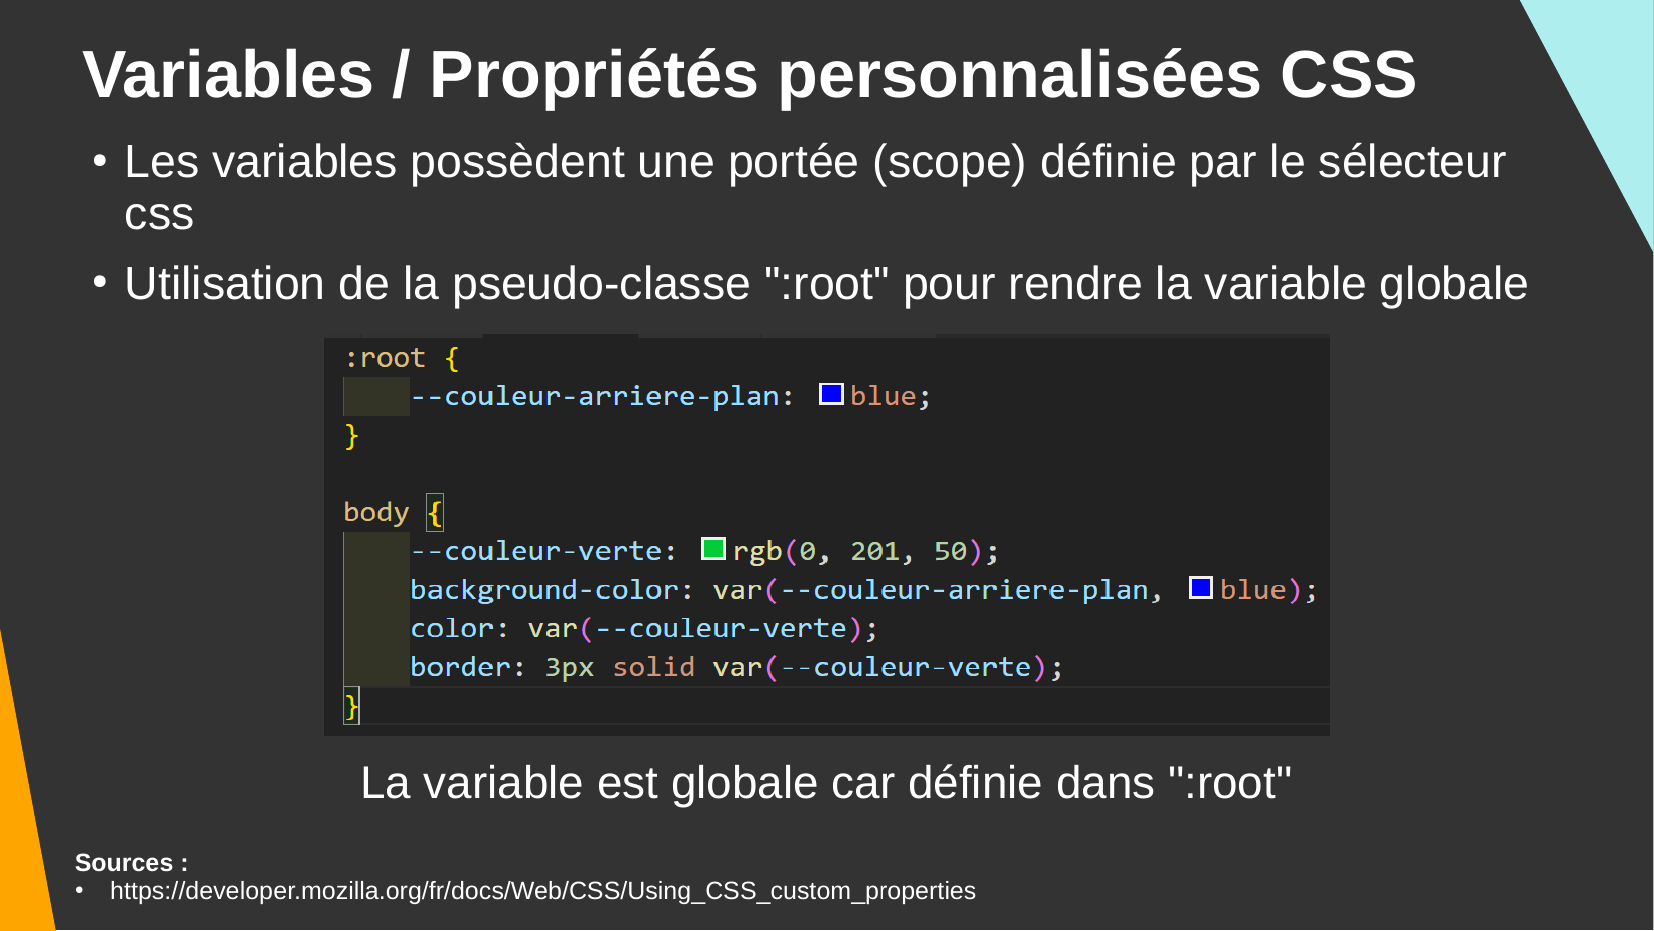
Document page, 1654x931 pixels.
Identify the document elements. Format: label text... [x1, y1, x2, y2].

text_box Sources : https://developer.mozilla.org/fr/docs/Web/CSS/Using_CSS_custom_properties [60, 841, 1546, 931]
list Les variables possèdent une portée (scope) définie par le sélecteur css Utilisation de la pseudo-classe ":root" pour rendre la variable globale [80, 135, 1536, 346]
title Variables / Propriétés personnalisées CSS [82, 37, 1571, 114]
picture [324, 334, 1330, 736]
title La variable est globale car définie dans ":root" [126, 757, 1527, 809]
text_box [1519, 0, 1654, 254]
text_box [0, 628, 56, 931]
